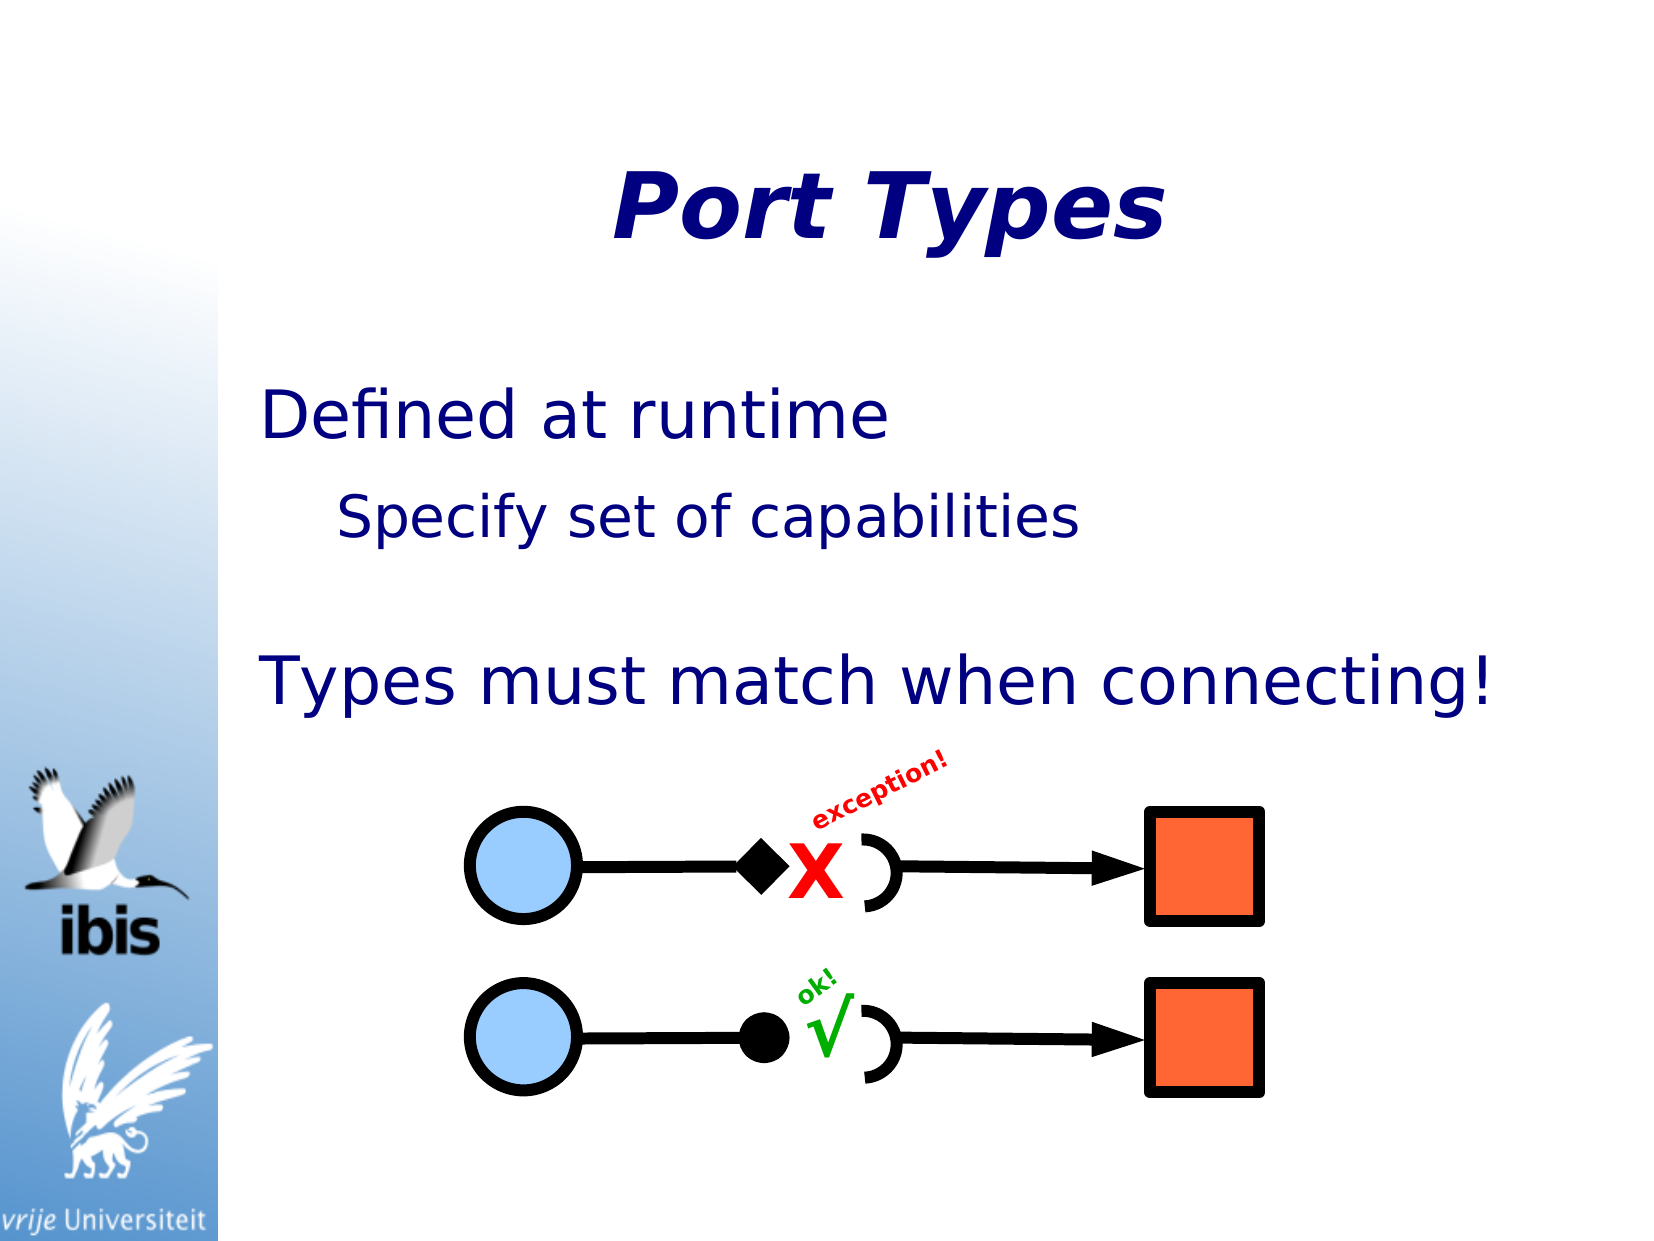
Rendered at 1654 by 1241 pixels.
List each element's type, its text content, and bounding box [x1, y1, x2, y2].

text_box ok! [789, 959, 850, 1016]
text_box √ [791, 987, 868, 1084]
text_box [469, 983, 577, 1091]
text_box [469, 811, 577, 920]
text_box [1150, 983, 1260, 1093]
picture [0, 0, 218, 1241]
text_box X [777, 829, 855, 926]
list Defined at runtime Specify set of capabilities Types must match when connecting! [241, 376, 1654, 1182]
text_box exception! [806, 736, 969, 840]
text_box [357, 633, 361, 698]
text_box [1150, 811, 1260, 922]
title Port Types [248, 102, 1534, 310]
